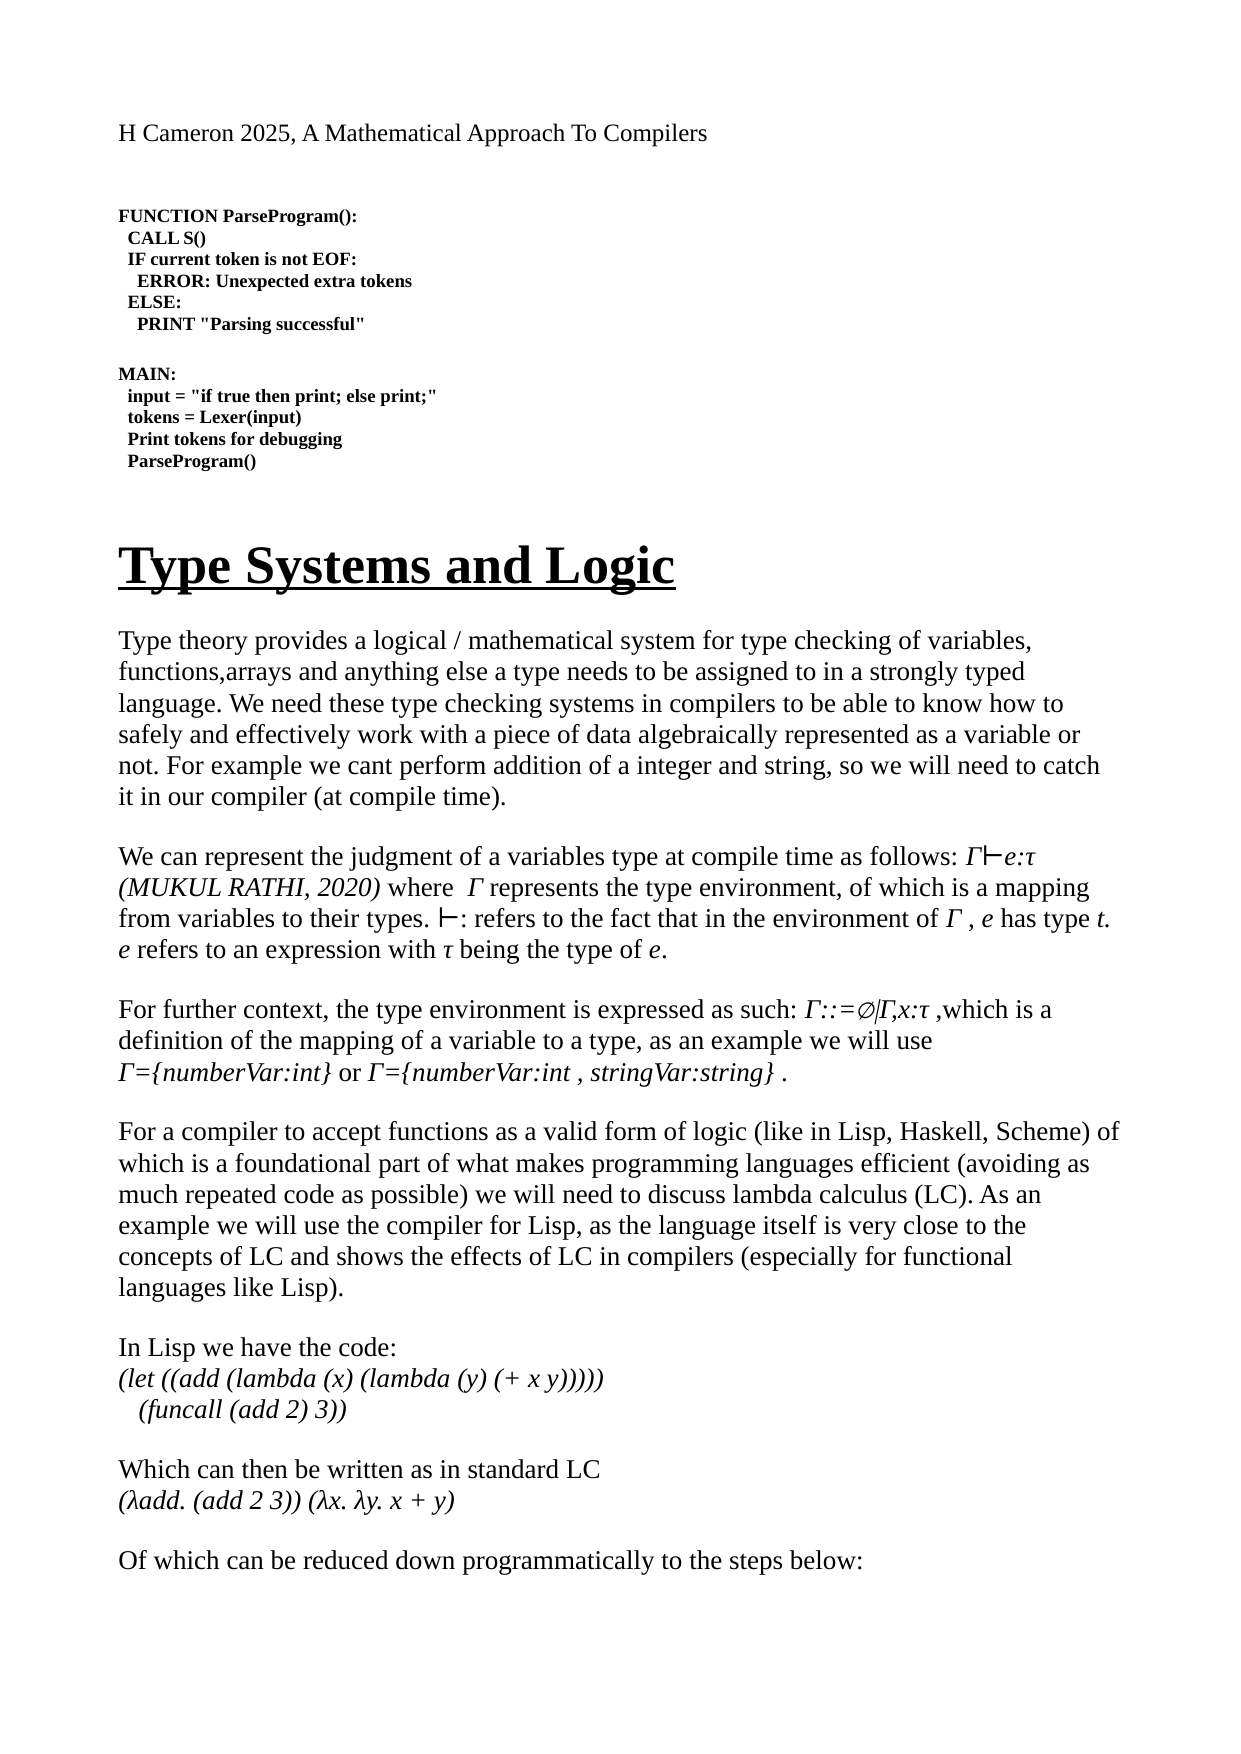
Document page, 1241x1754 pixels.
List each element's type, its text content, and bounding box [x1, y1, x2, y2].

text Print tokens for debugging [118, 428, 1122, 449]
text For a compiler to accept functions as a valid form of logic (like in Lisp, Haskell, Scheme) of which is a foundational part of what makes programming languages efficient (avoiding as much repeated code as possible) we will need to discuss lambda calculus (LC). As an example we will use the compiler for Lisp, as the language itself is very close to the concepts of LC and shows the effects of LC in compilers (especially for functional languages like Lisp). [118, 1116, 1122, 1302]
text CALL S() [118, 227, 1122, 248]
text MAIN: [118, 363, 1122, 385]
text Which can then be written as in standard LC [118, 1453, 1122, 1484]
text tokens = Lexer(input) [118, 406, 1122, 428]
text FUNCTION ParseProgram(): [118, 205, 1122, 227]
text IF current token is not EOF: [118, 248, 1122, 270]
text Type Systems and Logic [118, 533, 1122, 596]
text PRINT "Parsing successful" [118, 313, 1122, 334]
text We can represent the judgment of a variables type at compile time as follows: Γ⊢e:τ (MUKUL RATHI, 2020) where Γ represents the type environment, of which is a mapping from variables to their types. ⊢: refers to the fact that in the environment of Γ , e has type t. e refers to an expression with τ being the type of e. [118, 840, 1122, 964]
text ERROR: Unexpected extra tokens [118, 270, 1122, 291]
text Type theory provides a logical / mathematical system for type checking of variables, functions,arrays and anything else a type needs to be assigned to in a strongly typed language. We need these type checking systems in compilers to be able to know how to safely and effectively work with a piece of data algebraically represented as a variable or not. For example we cant perform addition of a integer and string, so we will need to catch it in our compiler (at compile time). [118, 624, 1122, 811]
text (funcall (add 2) 3)) [118, 1393, 1122, 1424]
text input = "if true then print; else print;" [118, 385, 1122, 406]
text ELSE: [118, 291, 1122, 313]
text In Lisp we have the code: [118, 1331, 1122, 1362]
text (let ((add (lambda (x) (lambda (y) (+ x y))))) [118, 1362, 1122, 1393]
text (λadd. (add 2 3)) (λx. λy. x + y) [118, 1484, 1122, 1516]
text For further context, the type environment is expressed as such: Γ::=∅∣Γ,x:τ ,which is a definition of the mapping of a variable to a type, as an example we will use Γ={numberVar:int} or Γ={numberVar:int , stringVar:string} . [118, 993, 1122, 1087]
text Of which can be reduced down programmatically to the steps below: [118, 1544, 1122, 1576]
text ParseProgram() [118, 449, 1122, 471]
